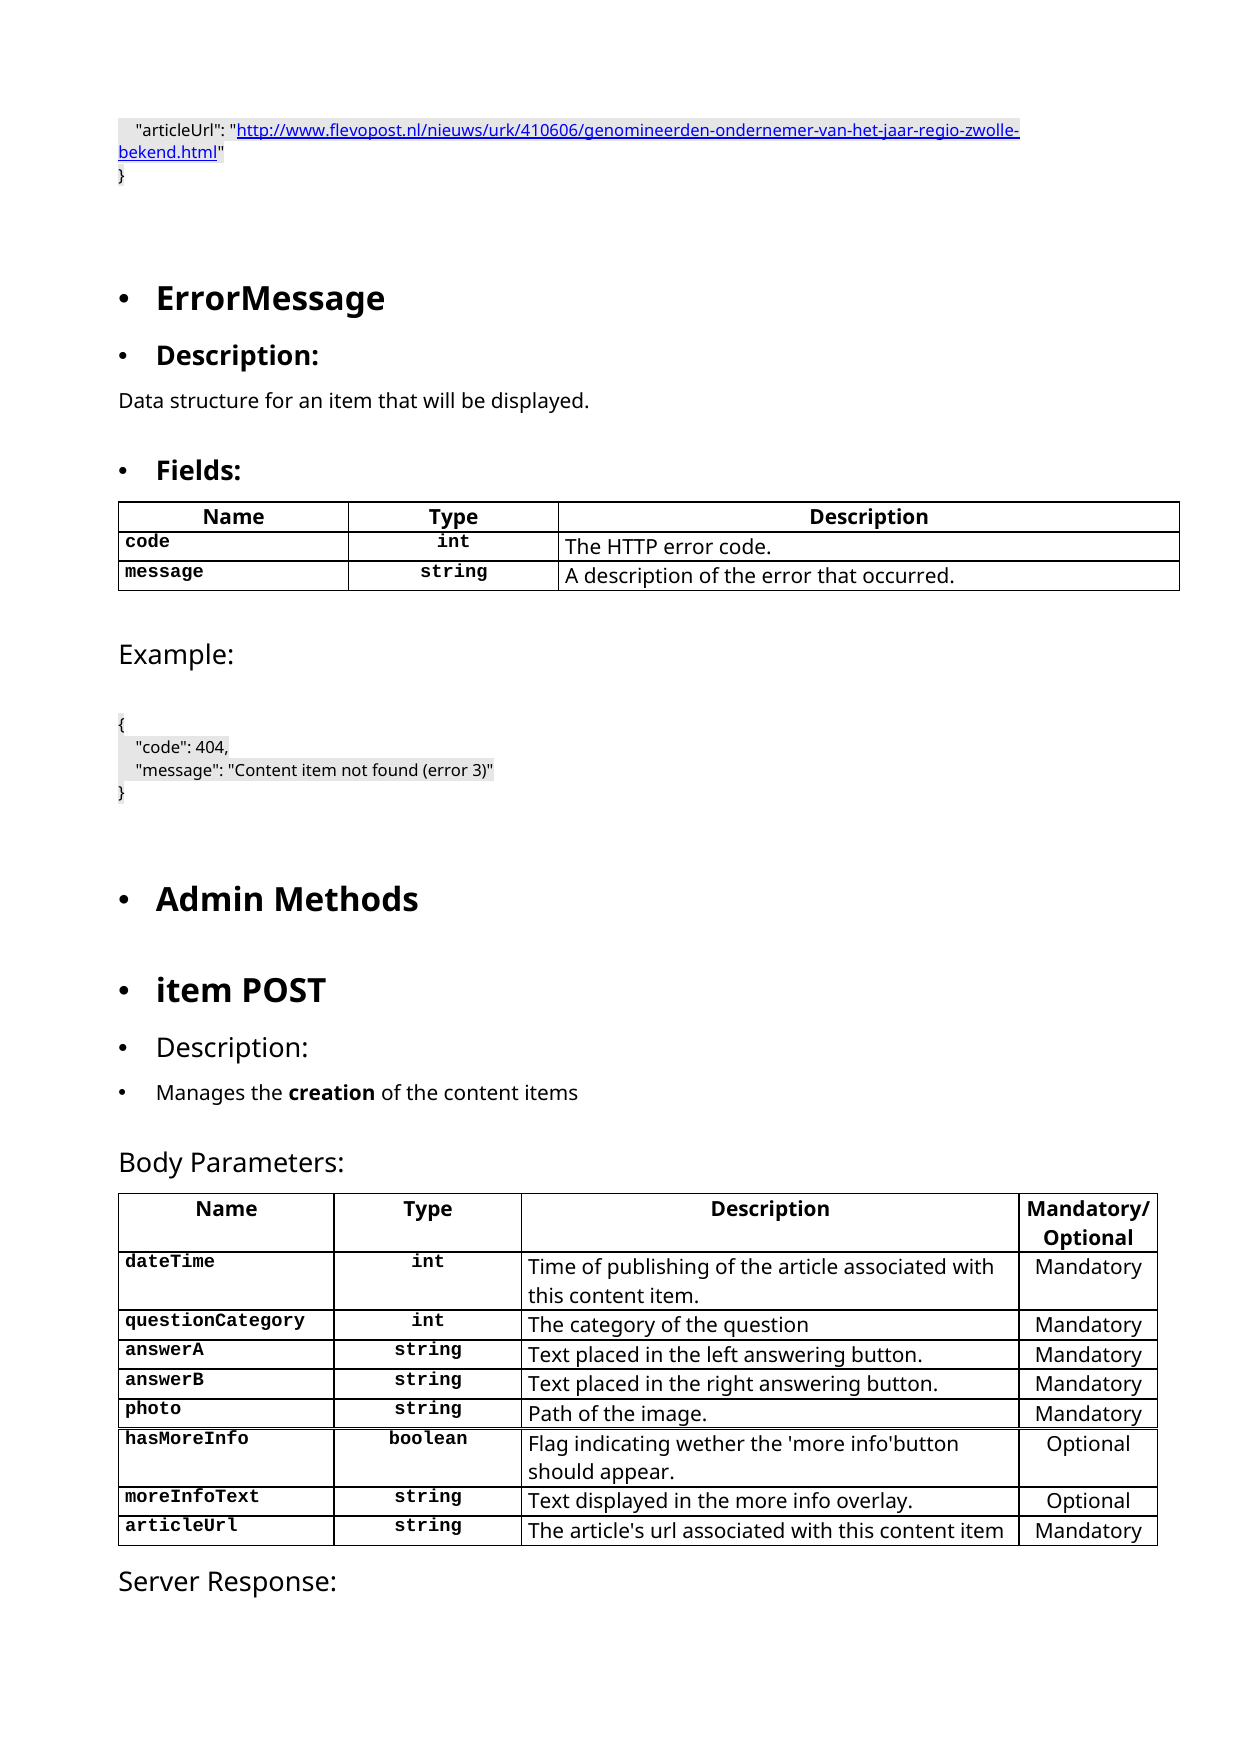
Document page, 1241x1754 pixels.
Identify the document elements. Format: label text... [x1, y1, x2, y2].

table_cell The HTTP error code. [559, 533, 1179, 560]
table_cell A description of the error that occurred. [559, 562, 1179, 590]
table_cell Mandatory [1020, 1517, 1157, 1545]
table_cell int [335, 1311, 521, 1339]
text } [118, 781, 1122, 804]
text "articleUrl": "http://www.flevopost.nl/nieuws/urk/410606/genomineerden-ondernemer-van-het-jaar-regio-zwolle-bekend.html" [118, 118, 1122, 163]
table_cell Text displayed in the more info overlay. [522, 1488, 1018, 1515]
text Data structure for an item that will be displayed. [118, 386, 1122, 414]
text Server Response: [118, 1562, 1122, 1599]
table_cell Text placed in the left answering button. [522, 1341, 1018, 1368]
table_cell dateTime [119, 1253, 333, 1309]
table_cell Mandatory [1020, 1370, 1157, 1398]
table_cell answerA [119, 1341, 333, 1368]
table_cell The category of the question [522, 1311, 1018, 1339]
list Description: [81, 1028, 1122, 1065]
table_cell hasMoreInfo [119, 1430, 333, 1486]
table_cell Flag indicating wether the 'more info'button should appear. [522, 1430, 1018, 1486]
table_cell answerB [119, 1370, 333, 1398]
list Description: [81, 336, 1122, 373]
table_cell Mandatory [1020, 1341, 1157, 1368]
table_cell articleUrl [119, 1517, 333, 1545]
table_header Name [119, 1194, 333, 1251]
table_cell Mandatory [1020, 1400, 1157, 1427]
table_header Name [119, 503, 348, 531]
table_cell Optional [1020, 1488, 1157, 1515]
table_header Description [559, 503, 1179, 531]
table_cell message [119, 562, 348, 590]
list item POST [81, 967, 1122, 1012]
table_cell string [335, 1370, 521, 1398]
text "code": 404, [118, 736, 1122, 758]
table_header Type [335, 1194, 521, 1251]
list Manages the creation of the content items [81, 1078, 1122, 1106]
table_cell Path of the image. [522, 1400, 1018, 1427]
table_cell questionCategory [119, 1311, 333, 1339]
table_cell int [349, 533, 558, 560]
table_cell Time of publishing of the article associated with this content item. [522, 1253, 1018, 1309]
table_header Type [349, 503, 558, 531]
table_header Mandatory/ Optional [1020, 1194, 1157, 1251]
table_cell int [335, 1253, 521, 1309]
text } [118, 163, 1122, 186]
list ErrorMessage [81, 275, 1122, 320]
table_cell string [335, 1341, 521, 1368]
table_header Description [522, 1194, 1018, 1251]
text { [118, 713, 1122, 736]
table_cell Mandatory [1020, 1253, 1157, 1309]
table_cell string [335, 1517, 521, 1545]
table_cell The article's url associated with this content item [522, 1517, 1018, 1545]
table_cell string [335, 1488, 521, 1515]
text Example: [118, 635, 1122, 672]
list Fields: [81, 452, 1122, 489]
table_cell code [119, 533, 348, 560]
table_cell string [335, 1400, 521, 1427]
table_cell moreInfoText [119, 1488, 333, 1515]
table_cell Mandatory [1020, 1311, 1157, 1339]
text "message": "Content item not found (error 3)" [118, 758, 1122, 781]
table_cell Optional [1020, 1430, 1157, 1486]
table_cell string [349, 562, 558, 590]
table_cell Text placed in the right answering button. [522, 1370, 1018, 1398]
table_cell boolean [335, 1430, 521, 1486]
list Admin Methods [81, 876, 1122, 921]
table_cell photo [119, 1400, 333, 1427]
text Body Parameters: [118, 1144, 1122, 1181]
